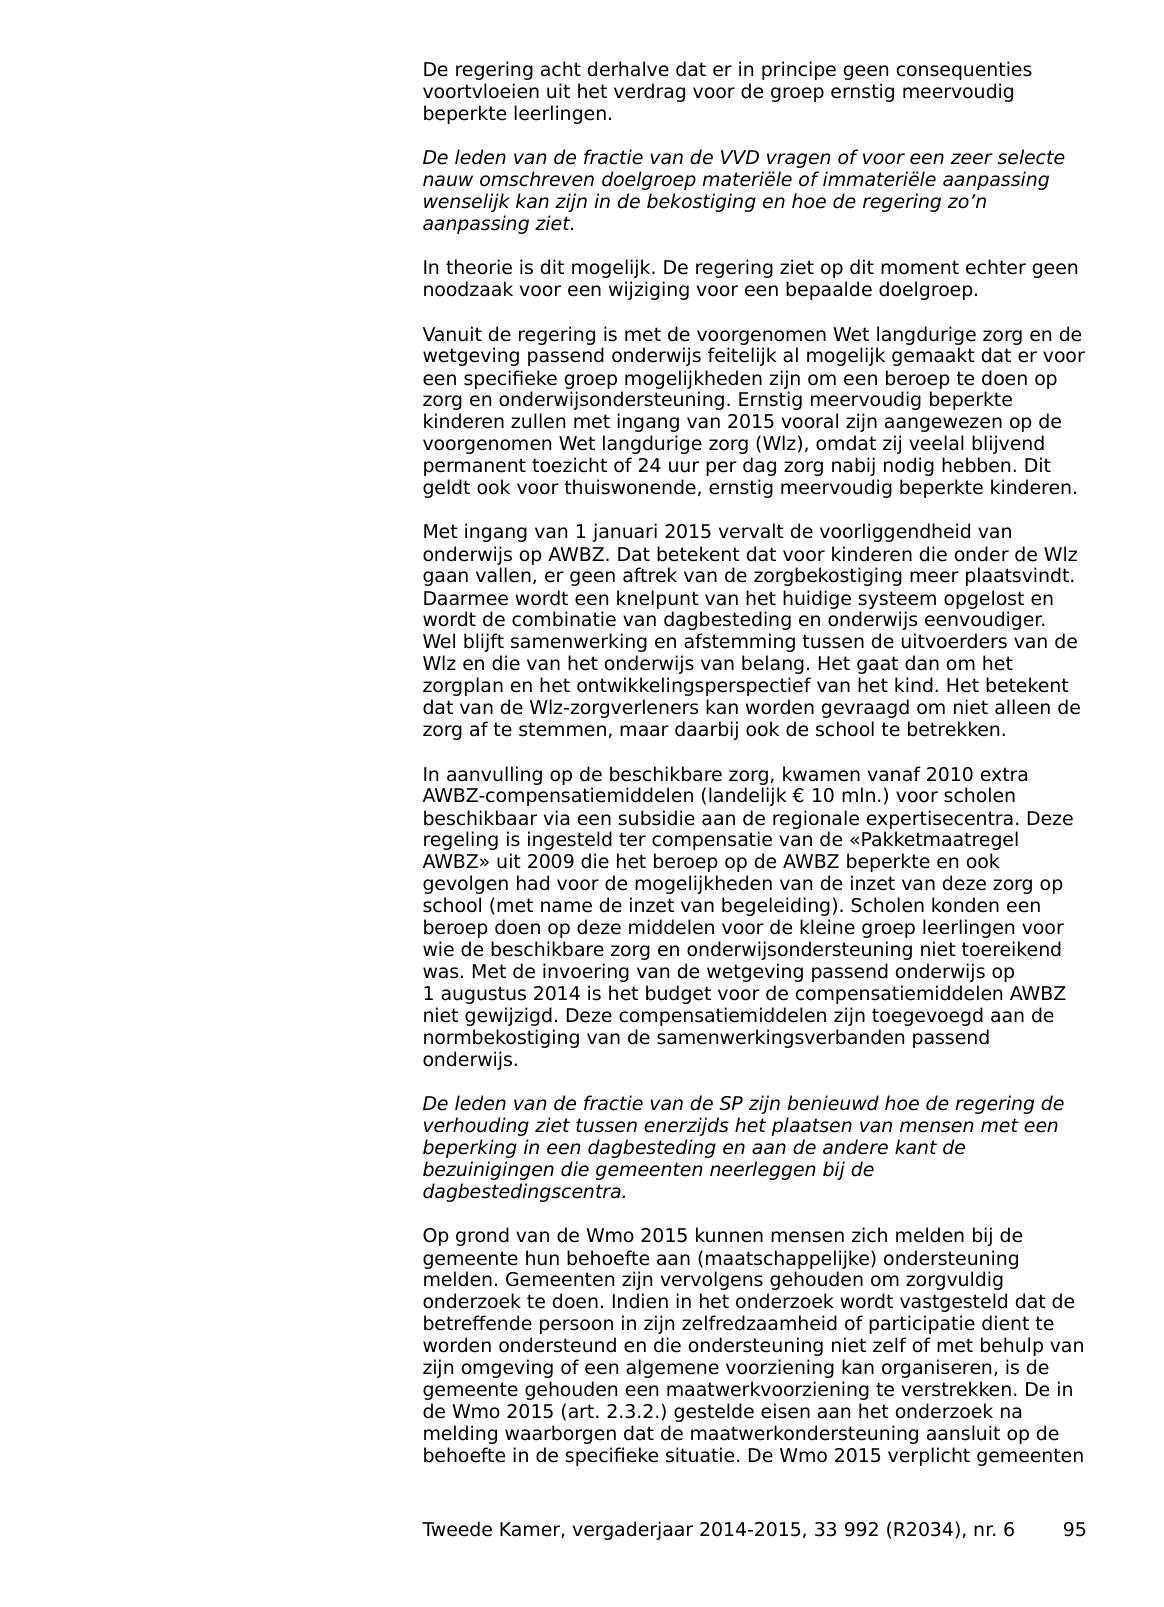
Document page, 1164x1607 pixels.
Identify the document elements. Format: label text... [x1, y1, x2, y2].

text De leden van de fractie van de VVD vragen of voor een zeer selecte nauw omschreven doelgroep materiële of immateriële aanpassing wenselijk kan zijn in de bekostiging en hoe de regering zo’n aanpassing ziet. [422, 147, 1087, 235]
text De regering acht derhalve dat er in principe geen consequenties voortvloeien uit het verdrag voor de groep ernstig meervoudig beperkte leerlingen. [422, 59, 1087, 125]
text In theorie is dit mogelijk. De regering ziet op dit moment echter geen noodzaak voor een wijziging voor een bepaalde doelgroep. [422, 257, 1087, 301]
text De leden van de fractie van de SP zijn benieuwd hoe de regering de verhouding ziet tussen enerzijds het plaatsen van mensen met een beperking in een dagbesteding en aan de andere kant de bezuinigingen die gemeenten neerleggen bij de dagbestedingscentra. [422, 1093, 1087, 1203]
text Met ingang van 1 januari 2015 vervalt de voorliggendheid van onderwijs op AWBZ. Dat betekent dat voor kinderen die onder de Wlz gaan vallen, er geen aftrek van de zorgbekostiging meer plaatsvindt. Daarmee wordt een knelpunt van het huidige systeem opgelost en wordt de combinatie van dagbesteding en onderwijs eenvoudiger. Wel blijft samenwerking en afstemming tussen de uitvoerders van de Wlz en die van het onderwijs van belang. Het gaat dan om het zorgplan en het ontwikkelingsperspectief van het kind. Het betekent dat van de Wlz-zorgverleners kan worden gevraagd om niet alleen de zorg af te stemmen, maar daarbij ook de school te betrekken. [422, 521, 1087, 741]
text Op grond van de Wmo 2015 kunnen mensen zich melden bij de gemeente hun behoefte aan (maatschappelijke) ondersteuning melden. Gemeenten zijn vervolgens gehouden om zorgvuldig onderzoek te doen. Indien in het onderzoek wordt vastgesteld dat de betreffende persoon in zijn zelfredzaamheid of participatie dient te worden ondersteund en die ondersteuning niet zelf of met behulp van zijn omgeving of een algemene voorziening kan organiseren, is de gemeente gehouden een maatwerkvoorziening te verstrekken. De in de Wmo 2015 (art. 2.3.2.) gestelde eisen aan het onderzoek na melding waarborgen dat de maatwerkondersteuning aansluit op de behoefte in de specifieke situatie. De Wmo 2015 verplicht gemeenten [422, 1225, 1087, 1467]
text In aanvulling op de beschikbare zorg, kwamen vanaf 2010 extra AWBZ-compensatiemiddelen (landelijk € 10 mln.) voor scholen beschikbaar via een subsidie aan de regionale expertisecentra. Deze regeling is ingesteld ter compensatie van de «Pakketmaatregel AWBZ» uit 2009 die het beroep op de AWBZ beperkte en ook gevolgen had voor de mogelijkheden van de inzet van deze zorg op school (met name de inzet van begeleiding). Scholen konden een beroep doen op deze middelen voor de kleine groep leerlingen voor wie de beschikbare zorg en onderwijsondersteuning niet toereikend was. Met de invoering van de wetgeving passend onderwijs op 1 augustus 2014 is het budget voor de compensatiemiddelen AWBZ niet gewijzigd. Deze compensatiemiddelen zijn toegevoegd aan de normbekostiging van de samenwerkingsverbanden passend onderwijs. [422, 763, 1087, 1071]
text Vanuit de regering is met de voorgenomen Wet langdurige zorg en de wetgeving passend onderwijs feitelijk al mogelijk gemaakt dat er voor een specifieke groep mogelijkheden zijn om een beroep te doen op zorg en onderwijsondersteuning. Ernstig meervoudig beperkte kinderen zullen met ingang van 2015 vooral zijn aangewezen op de voorgenomen Wet langdurige zorg (Wlz), omdat zij veelal blijvend permanent toezicht of 24 uur per dag zorg nabij nodig hebben. Dit geldt ook voor thuiswonende, ernstig meervoudig beperkte kinderen. [422, 323, 1087, 499]
